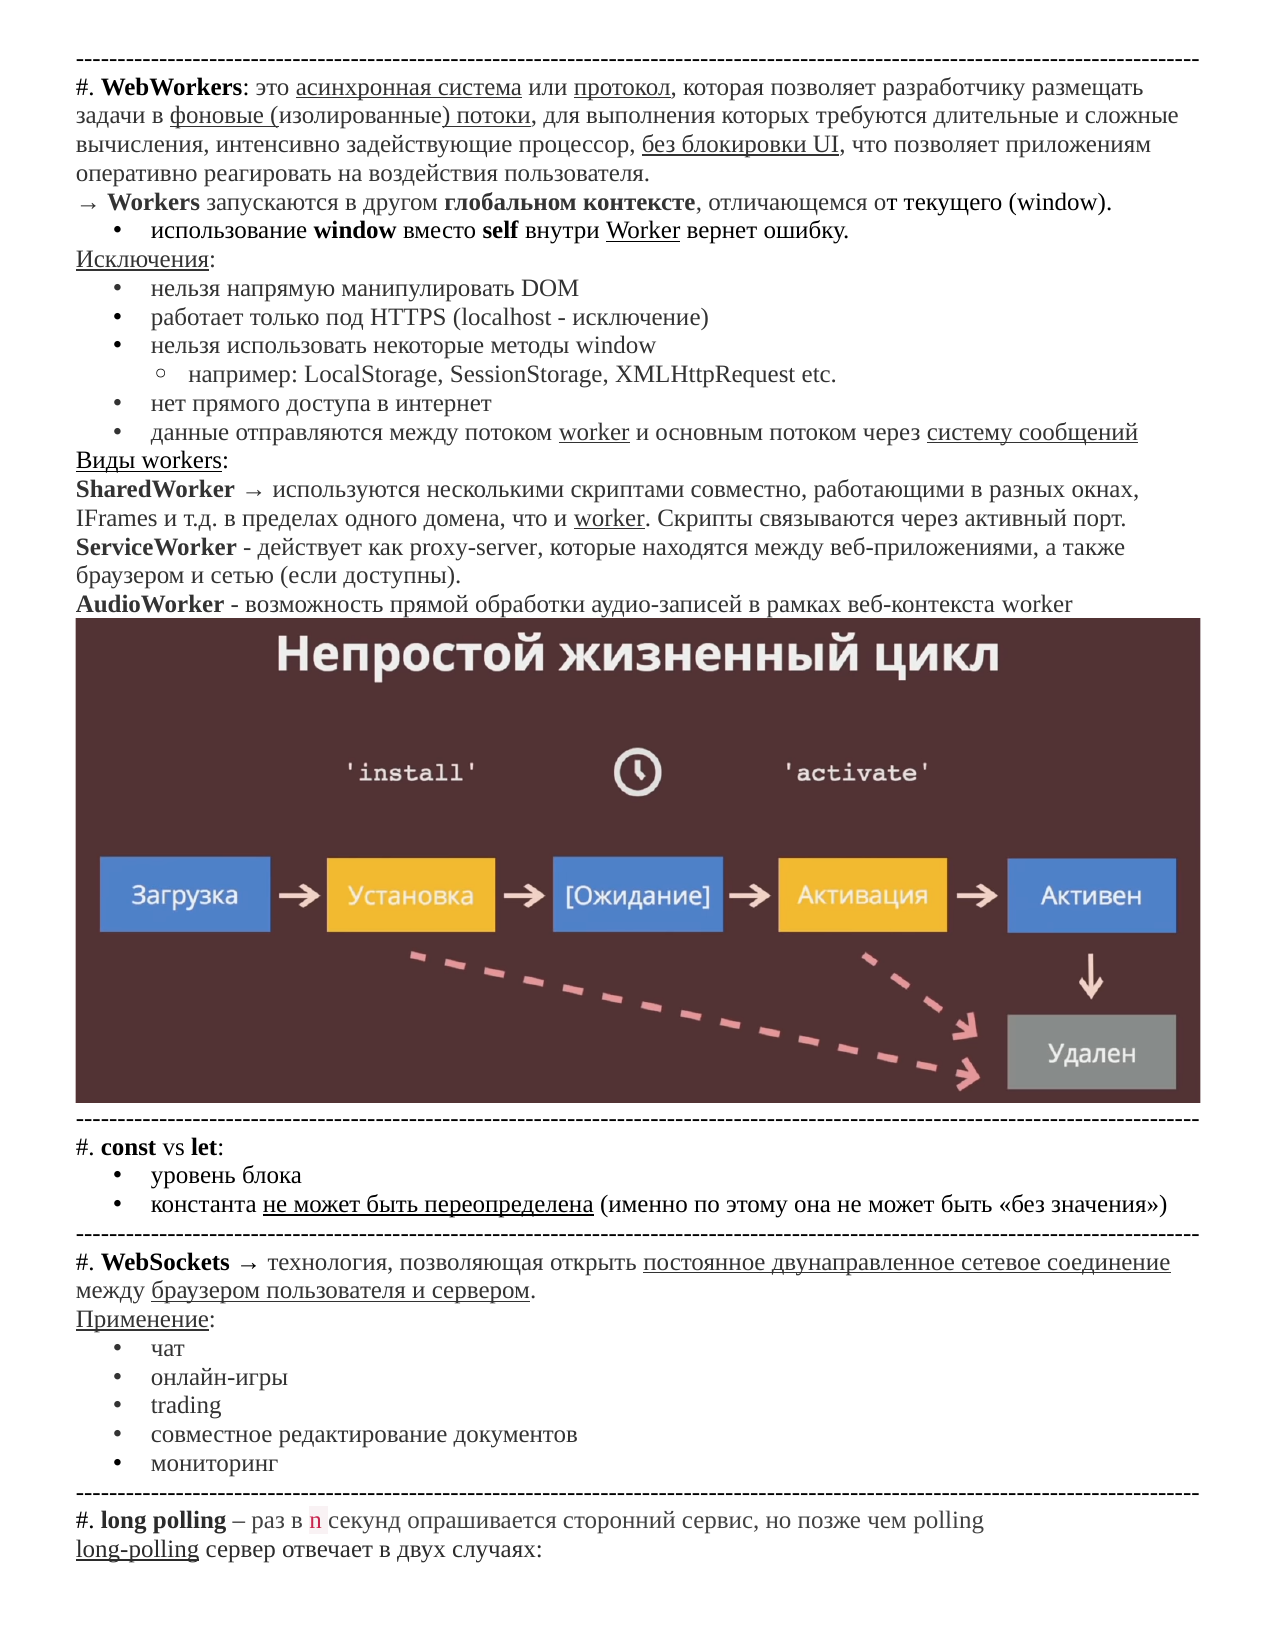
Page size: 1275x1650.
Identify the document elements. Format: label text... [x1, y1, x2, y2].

list онлайн-игры [113, 1362, 1201, 1391]
list уровень блока [113, 1161, 1201, 1189]
text #. const vs let: [76, 1132, 1201, 1161]
text → Workers запускаются в другом глобальном контексте, отличающемся от текущего (window). [76, 187, 1201, 216]
text #. WebSockets → технология, позволяющая открыть постоянное двунаправленное сетевое соединение между браузером пользователя и сервером. [76, 1247, 1201, 1304]
text #. long polling – раз в n секунд опрашивается сторонний сервис, но позже чем polling [76, 1506, 1201, 1534]
text #. WebWorkers: это асинхронная система или протокол, которая позволяет разработчику размещать задачи в фоновые (изолированные) потоки, для выполнения которых требуются длительные и сложные вычисления, интенсивно задействующие процессор, без блокировки UI, что позволяет приложениям оперативно реагировать на воздействия пользователя. [76, 72, 1201, 187]
list нельзя напрямую манипулировать DOM [113, 273, 1201, 302]
picture [75, 618, 1201, 1103]
list константа не может быть переопределена (именно по этому она не может быть «без значения») [113, 1189, 1201, 1218]
list работает только под HTTPS (localhost - исключение) [113, 302, 1201, 331]
text ServiceWorker - действует как proxy-server, которые находятся между веб-приложениями, а также браузером и сетью (если доступны). [76, 532, 1201, 589]
text SharedWorker → используются несколькими скриптами совместно, работающими в разных окнах, IFrames и т.д. в пределах одного домена, что и worker. Скрипты связываются через активный порт. [76, 474, 1201, 532]
text long-polling сервер отвечает в двух случаях: [76, 1534, 1201, 1563]
list использование window вместо self внутри Worker вернет ошибку. [113, 216, 1201, 244]
list trading [113, 1391, 1201, 1419]
list чат [113, 1333, 1201, 1362]
list совместное редактирование документов [113, 1419, 1201, 1448]
text --------------------------------------------------------------------------------------------------------------------------------------- [76, 1477, 1201, 1506]
list данные отправляются между потоком worker и основным потоком через систему сообщений [113, 417, 1201, 446]
list нет прямого доступа в интернет [113, 388, 1201, 417]
text --------------------------------------------------------------------------------------------------------------------------------------- [76, 43, 1201, 72]
text AudioWorker - возможность прямой обработки аудио-записей в рамках веб-контекста worker [76, 589, 1201, 618]
text Исключения: [76, 244, 1201, 273]
list нельзя использовать некоторые методы window [113, 331, 1201, 359]
text Виды workers: [76, 446, 1201, 474]
list например: LocalStorage, SessionStorage, XMLHttpRequest etc. [151, 359, 1201, 388]
text --------------------------------------------------------------------------------------------------------------------------------------- [76, 1218, 1201, 1247]
text --------------------------------------------------------------------------------------------------------------------------------------- [76, 1103, 1201, 1132]
list мониторинг [113, 1448, 1201, 1477]
text Применение: [76, 1304, 1201, 1333]
